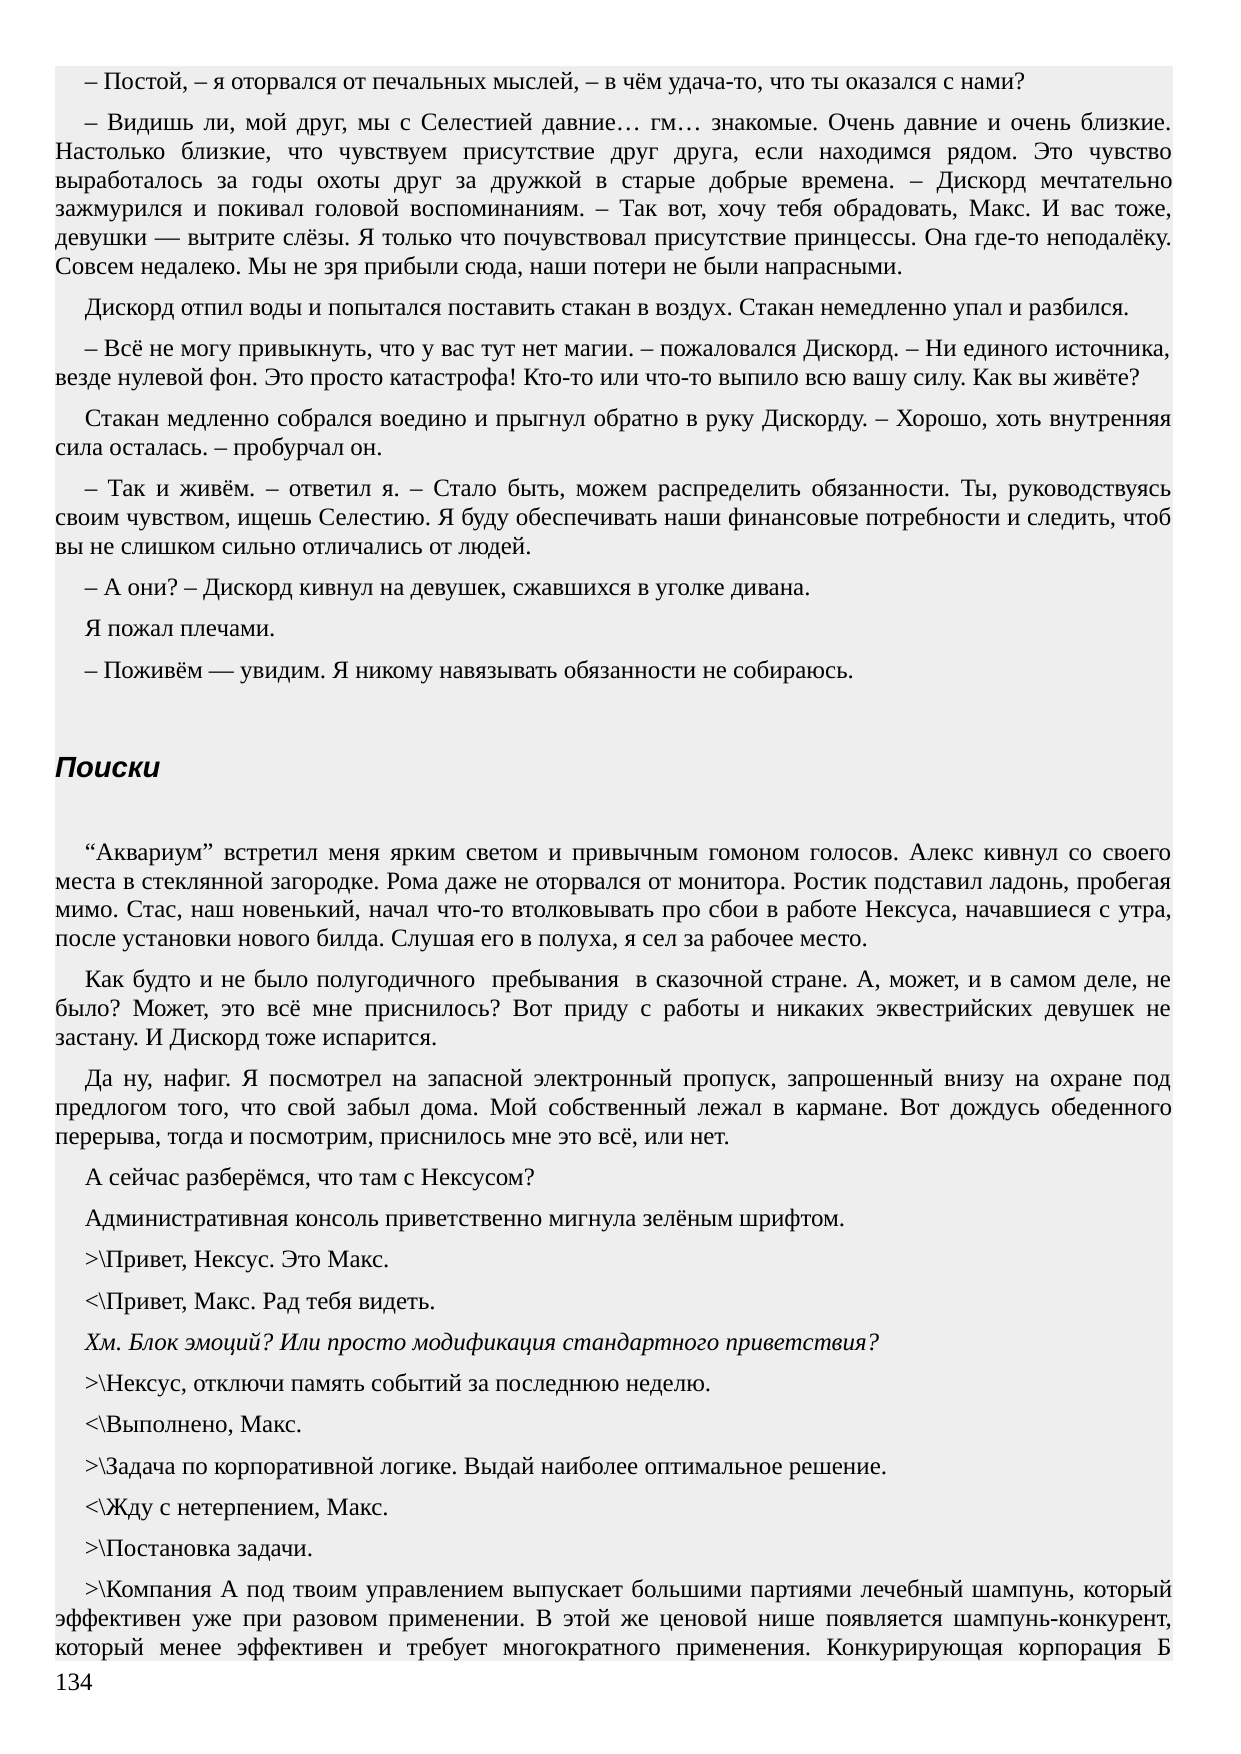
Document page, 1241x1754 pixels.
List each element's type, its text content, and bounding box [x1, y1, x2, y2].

text Да ну, нафиг. Я посмотрел на запасной электронный пропуск, запрошенный внизу на охране под предлогом того, что свой забыл дома. Мой собственный лежал в кармане. Вот дождусь обеденного перерыва, тогда и посмотрим, приснилось мне это всё, или нет. [55, 1063, 1173, 1149]
text А сейчас разберёмся, что там с Нексусом? [55, 1162, 1173, 1191]
text Стакан медленно собрался воедино и прыгнул обратно в руку Дискорду. – Хорошо, хоть внутренняя сила осталась. – пробурчал он. [55, 403, 1173, 461]
text Дискорд отпил воды и попытался поставить стакан в воздух. Стакан немедленно упал и разбился. [55, 292, 1173, 321]
text >\Нексус, отключи память событий за последнюю неделю. [55, 1368, 1173, 1397]
text – Всё не могу привыкнуть, что у вас тут нет магии. – пожаловался Дискорд. – Ни единого источника, везде нулевой фон. Это просто катастрофа! Кто-то или что-то выпило всю вашу силу. Как вы живёте? [55, 333, 1173, 391]
text >\Постановка задачи. [55, 1533, 1173, 1562]
text – Так и живём. – ответил я. – Стало быть, можем распределить обязанности. Ты, руководствуясь своим чувством, ищешь Селестию. Я буду обеспечивать наши финансовые потребности и следить, чтоб вы не слишком сильно отличались от людей. [55, 473, 1173, 560]
text Хм. Блок эмоций? Или просто модификация стандартного приветствия? [55, 1327, 1173, 1356]
text >\Задача по корпоративной логике. Выдай наиболее оптимальное решение. [55, 1451, 1173, 1479]
text Как будто и не было полугодичного пребывания в сказочной стране. А, может, и в самом деле, не было? Может, это всё мне приснилось? Вот приду с работы и никаких эквестрийских девушек не застану. И Дискорд тоже испарится. [55, 964, 1173, 1051]
text Я пожал плечами. [55, 613, 1173, 642]
text >\Привет, Нексус. Это Макс. [55, 1244, 1173, 1273]
text – Поживём — увидим. Я никому навязывать обязанности не собираюсь. [55, 655, 1173, 683]
text <\Выполнено, Макс. [55, 1409, 1173, 1438]
text Административная консоль приветственно мигнула зелёным шрифтом. [55, 1203, 1173, 1232]
text – А они? – Дискорд кивнул на девушек, сжавшихся в уголке дивана. [55, 572, 1173, 601]
subtitle Поиски [55, 750, 1173, 783]
text – Постой, – я оторвался от печальных мыслей, – в чём удача-то, что ты оказался с нами? [55, 66, 1173, 95]
text <\Жду с нетерпением, Макс. [55, 1492, 1173, 1521]
text >\Компания А под твоим управлением выпускает большими партиями лечебный шампунь, который эффективен уже при разовом применении. В этой же ценовой нише появляется шампунь-конкурент, который менее эффективен и требует многократного применения. Конкурирующая корпорация Б [55, 1574, 1173, 1661]
text – Видишь ли, мой друг, мы с Селестией давние… гм… знакомые. Очень давние и очень близкие. Настолько близкие, что чувствуем присутствие друг друга, если находимся рядом. Это чувство выработалось за годы охоты друг за дружкой в старые добрые времена. – Дискорд мечтательно зажмурился и покивал головой воспоминаниям. – Так вот, хочу тебя обрадовать, Макс. И вас тоже, девушки — вытрите слёзы. Я только что почувствовал присутствие принцессы. Она где-то неподалёку. Совсем недалеко. Мы не зря прибыли сюда, наши потери не были напрасными. [55, 107, 1173, 280]
text <\Привет, Макс. Рад тебя видеть. [55, 1286, 1173, 1314]
text “Аквариум” встретил меня ярким светом и привычным гомоном голосов. Алекс кивнул со своего места в стеклянной загородке. Рома даже не оторвался от монитора. Ростик подставил ладонь, пробегая мимо. Стас, наш новенький, начал что-то втолковывать про сбои в работе Нексуса, начавшиеся с утра, после установки нового билда. Слушая его в полуха, я сел за рабочее место. [55, 837, 1173, 952]
